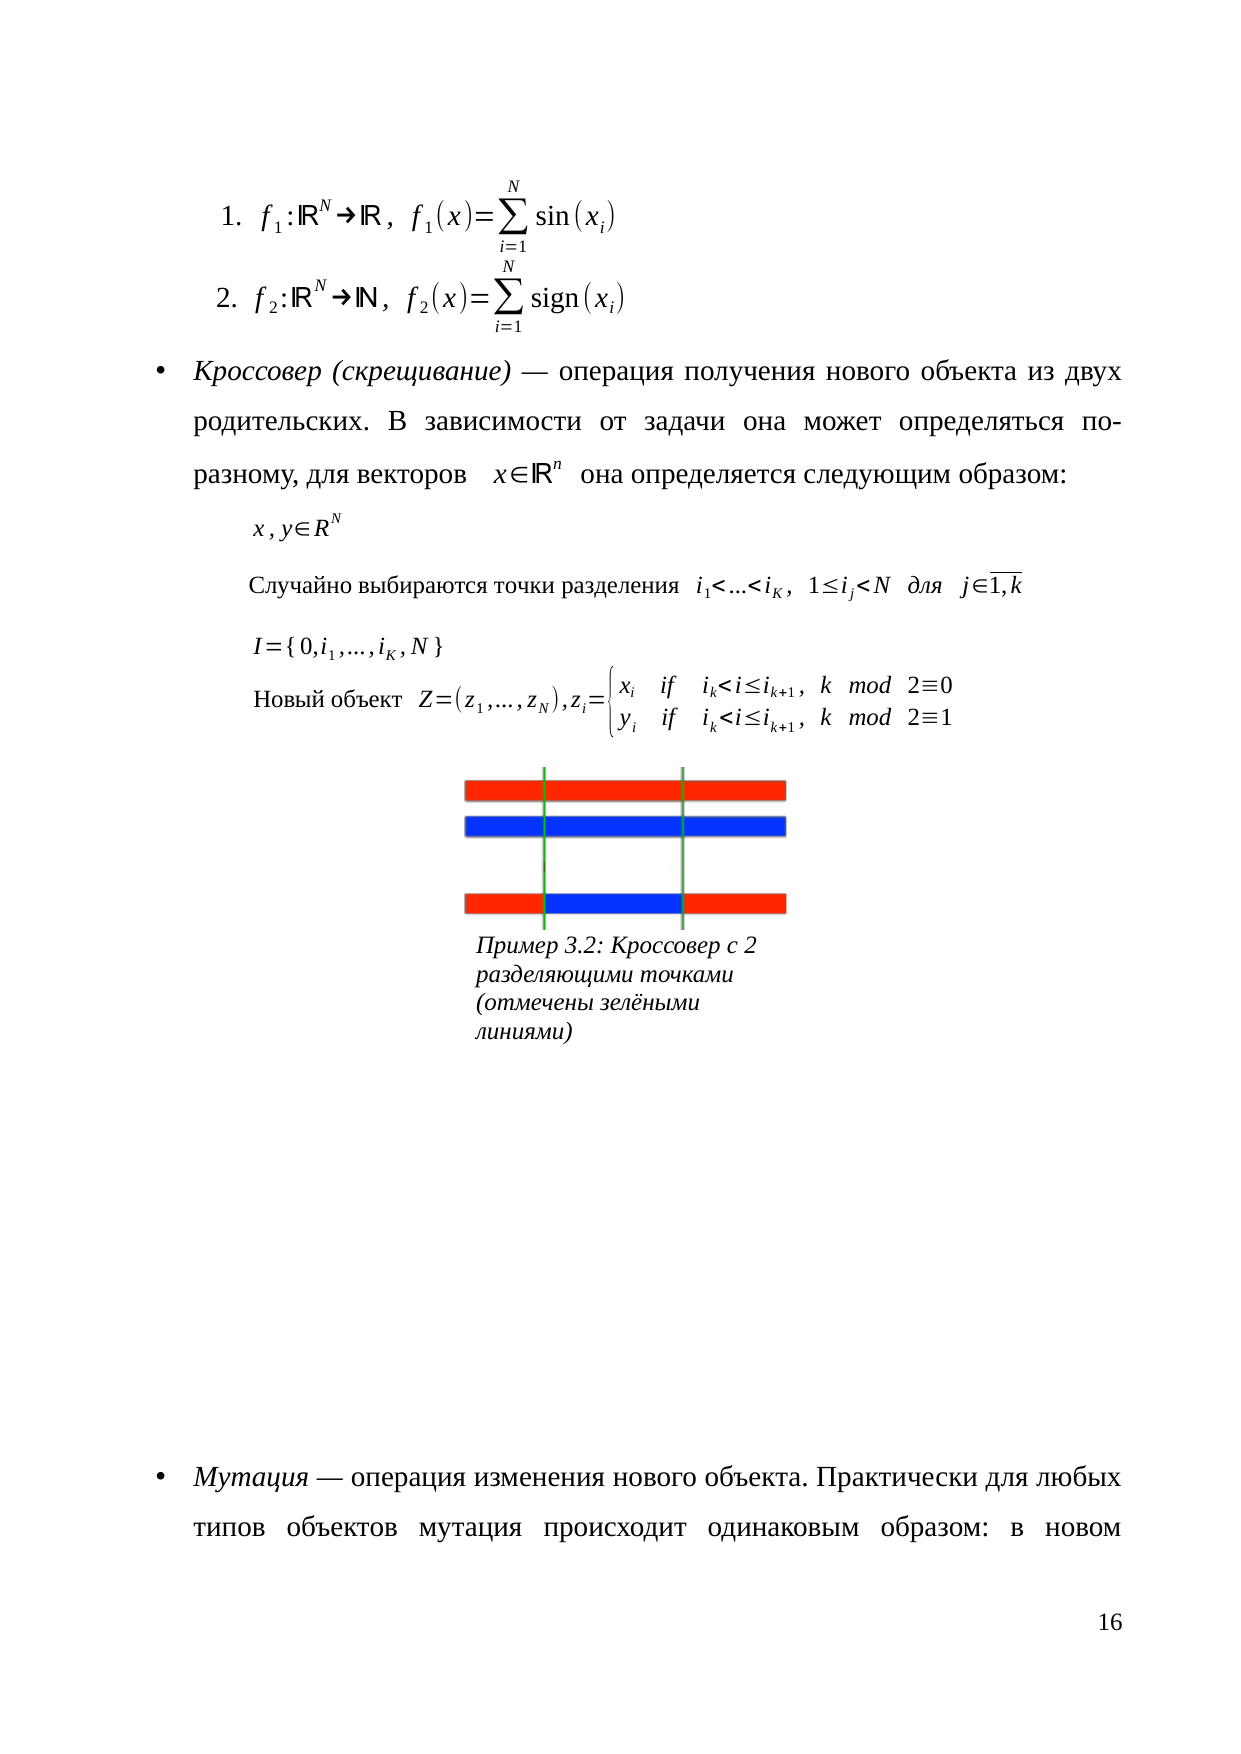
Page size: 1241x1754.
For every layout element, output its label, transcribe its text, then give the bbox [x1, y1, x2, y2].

list Пример 3.2: Кроссовер с 2 разделяющими точками (отмечены зелёными линиями) [476, 930, 765, 1045]
list Кроссовер (скрещивание) — операция получения нового объекта из двух родительских. В зависимости от задачи она может определяться по-разному, для векторов она определяется следующим образом: [156, 353, 1122, 493]
list Мутация — операция изменения нового объекта. Практически для любых типов объектов мутация происходит одинаковым образом: в новом [156, 1079, 1122, 1543]
picture [454, 767, 787, 930]
